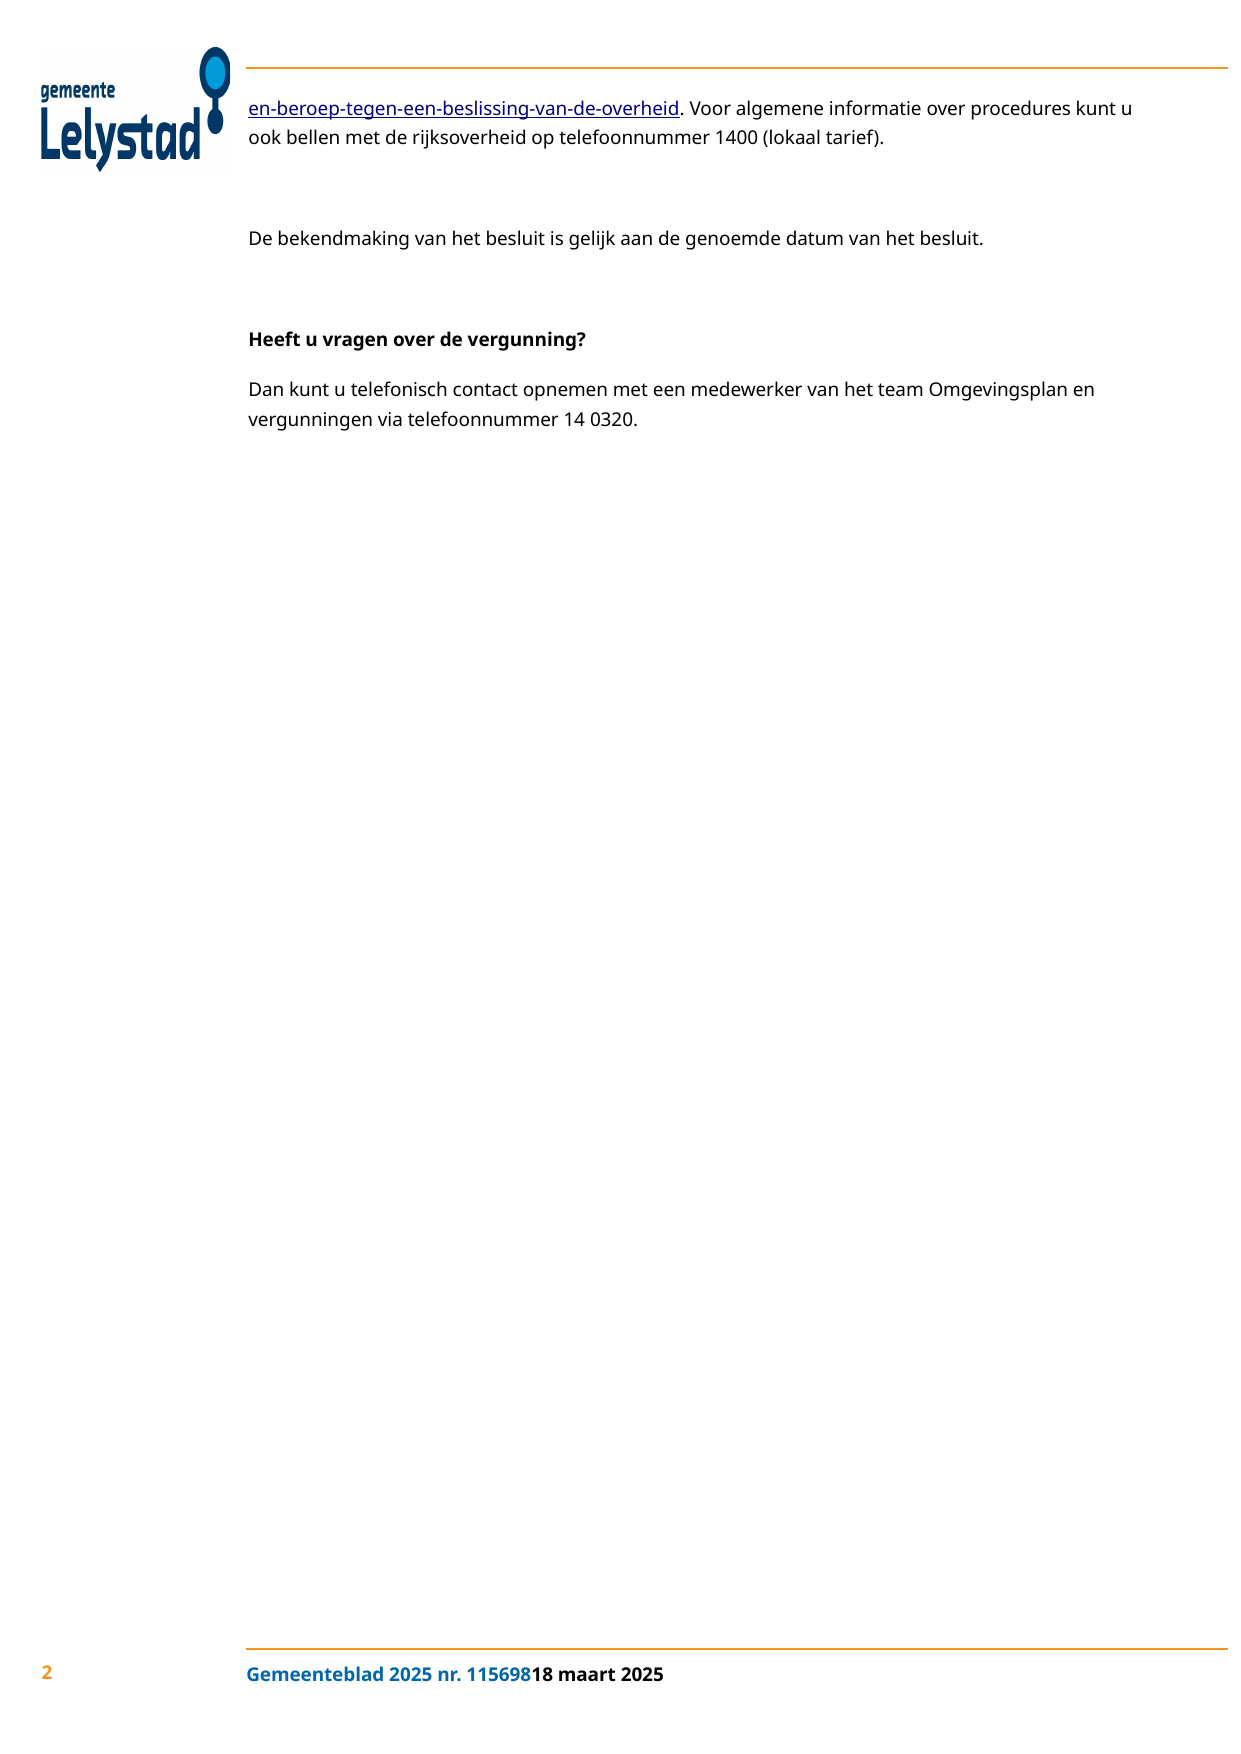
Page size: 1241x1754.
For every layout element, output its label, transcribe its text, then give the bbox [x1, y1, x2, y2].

text Dan kunt u telefonisch contact opnemen met een medewerker van het team Omgevingsplan en vergunningen via telefoonnummer 14 0320. [248, 376, 1152, 432]
text Heeft u vragen over de vergunning? [248, 326, 1152, 352]
picture [41, 47, 231, 172]
text en-beroep-tegen-een-beslissing-van-de-overheid. Voor algemene informatie over procedures kunt u ook bellen met de rijksoverheid op telefoonnummer 1400 (lokaal tarief). [248, 95, 1152, 150]
text De bekendmaking van het besluit is gelijk aan de genoemde datum van het besluit. [248, 225, 1152, 251]
